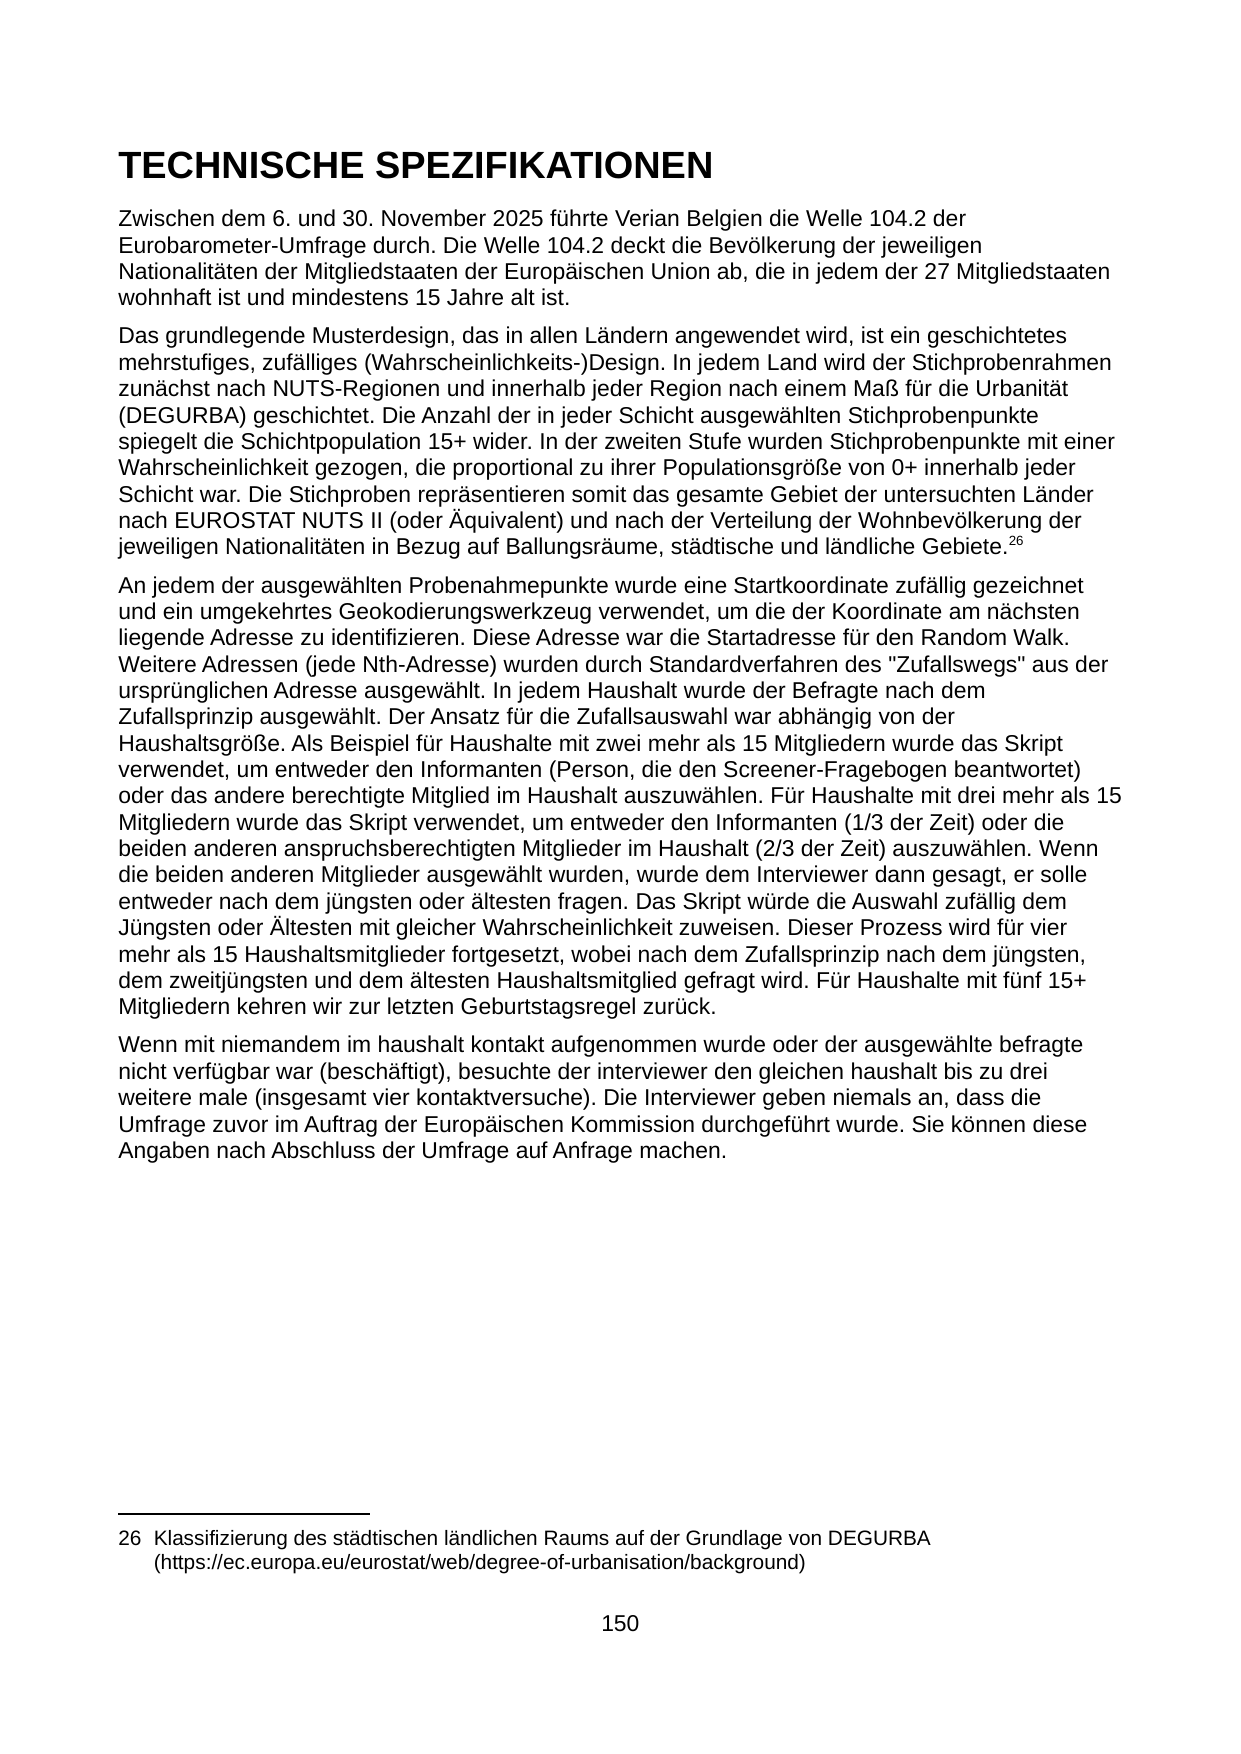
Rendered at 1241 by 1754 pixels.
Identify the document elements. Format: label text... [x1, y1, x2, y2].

text An jedem der ausgewählten Probenahmepunkte wurde eine Startkoordinate zufällig gezeichnet und ein umgekehrtes Geokodierungswerkzeug verwendet, um die der Koordinate am nächsten liegende Adresse zu identifizieren. Diese Adresse war die Startadresse für den Random Walk. Weitere Adressen (jede Nth-Adresse) wurden durch Standardverfahren des "Zufallswegs" aus der ursprünglichen Adresse ausgewählt. In jedem Haushalt wurde der Befragte nach dem Zufallsprinzip ausgewählt. Der Ansatz für die Zufallsauswahl war abhängig von der Haushaltsgröße. Als Beispiel für Haushalte mit zwei mehr als 15 Mitgliedern wurde das Skript verwendet, um entweder den Informanten (Person, die den Screener-Fragebogen beantwortet) oder das andere berechtigte Mitglied im Haushalt auszuwählen. Für Haushalte mit drei mehr als 15 Mitgliedern wurde das Skript verwendet, um entweder den Informanten (1/3 der Zeit) oder die beiden anderen anspruchsberechtigten Mitglieder im Haushalt (2/3 der Zeit) auszuwählen. Wenn die beiden anderen Mitglieder ausgewählt wurden, wurde dem Interviewer dann gesagt, er solle entweder nach dem jüngsten oder ältesten fragen. Das Skript würde die Auswahl zufällig dem Jüngsten oder Ältesten mit gleicher Wahrscheinlichkeit zuweisen. Dieser Prozess wird für vier mehr als 15 Haushaltsmitglieder fortgesetzt, wobei nach dem Zufallsprinzip nach dem jüngsten, dem zweitjüngsten und dem ältesten Haushaltsmitglied gefragt wird. Für Haushalte mit fünf 15+ Mitgliedern kehren wir zur letzten Geburtstagsregel zurück. [118, 572, 1122, 1019]
text Das grundlegende Musterdesign, das in allen Ländern angewendet wird, ist ein geschichtetes mehrstufiges, zufälliges (Wahrscheinlichkeits-)Design. In jedem Land wird der Stichprobenrahmen zunächst nach NUTS-Regionen und innerhalb jeder Region nach einem Maß für die Urbanität (DEGURBA) geschichtet. Die Anzahl der in jeder Schicht ausgewählten Stichprobenpunkte spiegelt die Schichtpopulation 15+ wider. In der zweiten Stufe wurden Stichprobenpunkte mit einer Wahrscheinlichkeit gezogen, die proportional zu ihrer Populationsgröße von 0+ innerhalb jeder Schicht war. Die Stichproben repräsentieren somit das gesamte Gebiet der untersuchten Länder nach EUROSTAT NUTS II (oder Äquivalent) und nach der Verteilung der Wohnbevölkerung der jeweiligen Nationalitäten in Bezug auf Ballungsräume, städtische und ländliche Gebiete. [118, 322, 1122, 560]
text Klassifizierung des städtischen ländlichen Raums auf der Grundlage von DEGURBA (https://ec.europa.eu/eurostat/web/degree-of-urbanisation/background) [118, 1526, 1122, 1574]
text Zwischen dem 6. und 30. November 2025 führte Verian Belgien die Welle 104.2 der Eurobarometer-Umfrage durch. Die Welle 104.2 deckt die Bevölkerung der jeweiligen Nationalitäten der Mitgliedstaaten der Europäischen Union ab, die in jedem der 27 Mitgliedstaaten wohnhaft ist und mindestens 15 Jahre alt ist. [118, 205, 1122, 311]
text Wenn mit niemandem im haushalt kontakt aufgenommen wurde oder der ausgewählte befragte nicht verfügbar war (beschäftigt), besuchte der interviewer den gleichen haushalt bis zu drei weitere male (insgesamt vier kontaktversuche). Die Interviewer geben niemals an, dass die Umfrage zuvor im Auftrag der Europäischen Kommission durchgeführt wurde. Sie können diese Angaben nach Abschluss der Umfrage auf Anfrage machen. [118, 1031, 1122, 1163]
subtitle TECHNISCHE SPEZIFIKATIONEN [118, 143, 1122, 187]
